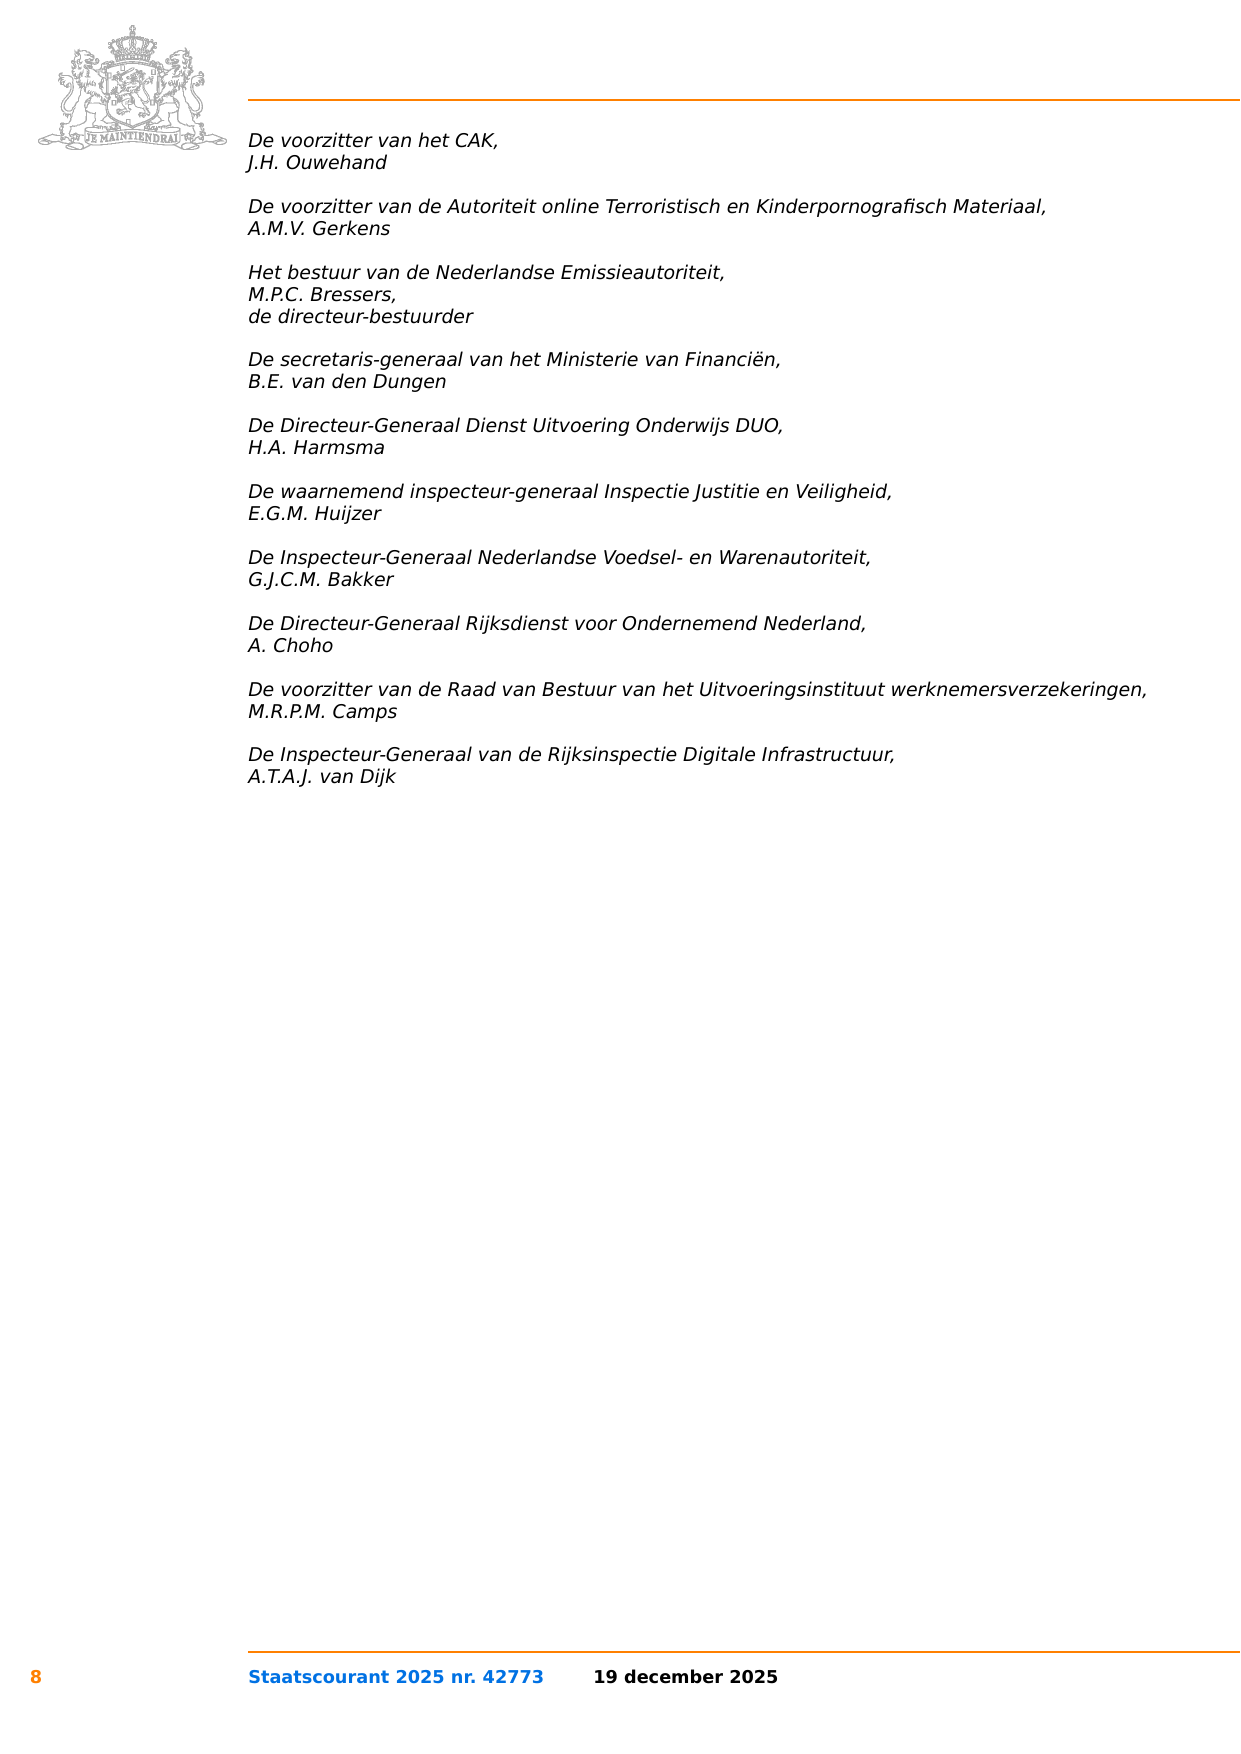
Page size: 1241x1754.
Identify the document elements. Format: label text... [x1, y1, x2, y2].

text De voorzitter van het CAK, J.H. Ouwehand [248, 130, 1163, 174]
text Het bestuur van de Nederlandse Emissieautoriteit, M.P.C. Bressers, de directeur-bestuurder [248, 262, 1163, 327]
text De waarnemend inspecteur-generaal Inspectie Justitie en Veiligheid, E.G.M. Huijzer [248, 481, 1163, 525]
text De Directeur-Generaal Dienst Uitvoering Onderwijs DUO, H.A. Harmsma [248, 415, 1163, 459]
text De voorzitter van de Autoriteit online Terroristisch en Kinderpornografisch Materiaal, A.M.V. Gerkens [248, 196, 1163, 240]
picture [38, 25, 227, 150]
text De Inspecteur-Generaal Nederlandse Voedsel- en Warenautoriteit, G.J.C.M. Bakker [248, 547, 1163, 591]
text De secretaris-generaal van het Ministerie van Financiën, B.E. van den Dungen [248, 349, 1163, 393]
text De Inspecteur-Generaal van de Rijksinspectie Digitale Infrastructuur, A.T.A.J. van Dijk [248, 744, 1163, 788]
text De Directeur-Generaal Rijksdienst voor Ondernemend Nederland, A. Choho [248, 613, 1163, 657]
text De voorzitter van de Raad van Bestuur van het Uitvoeringsinstituut werknemersverzekeringen, M.R.P.M. Camps [248, 678, 1163, 722]
